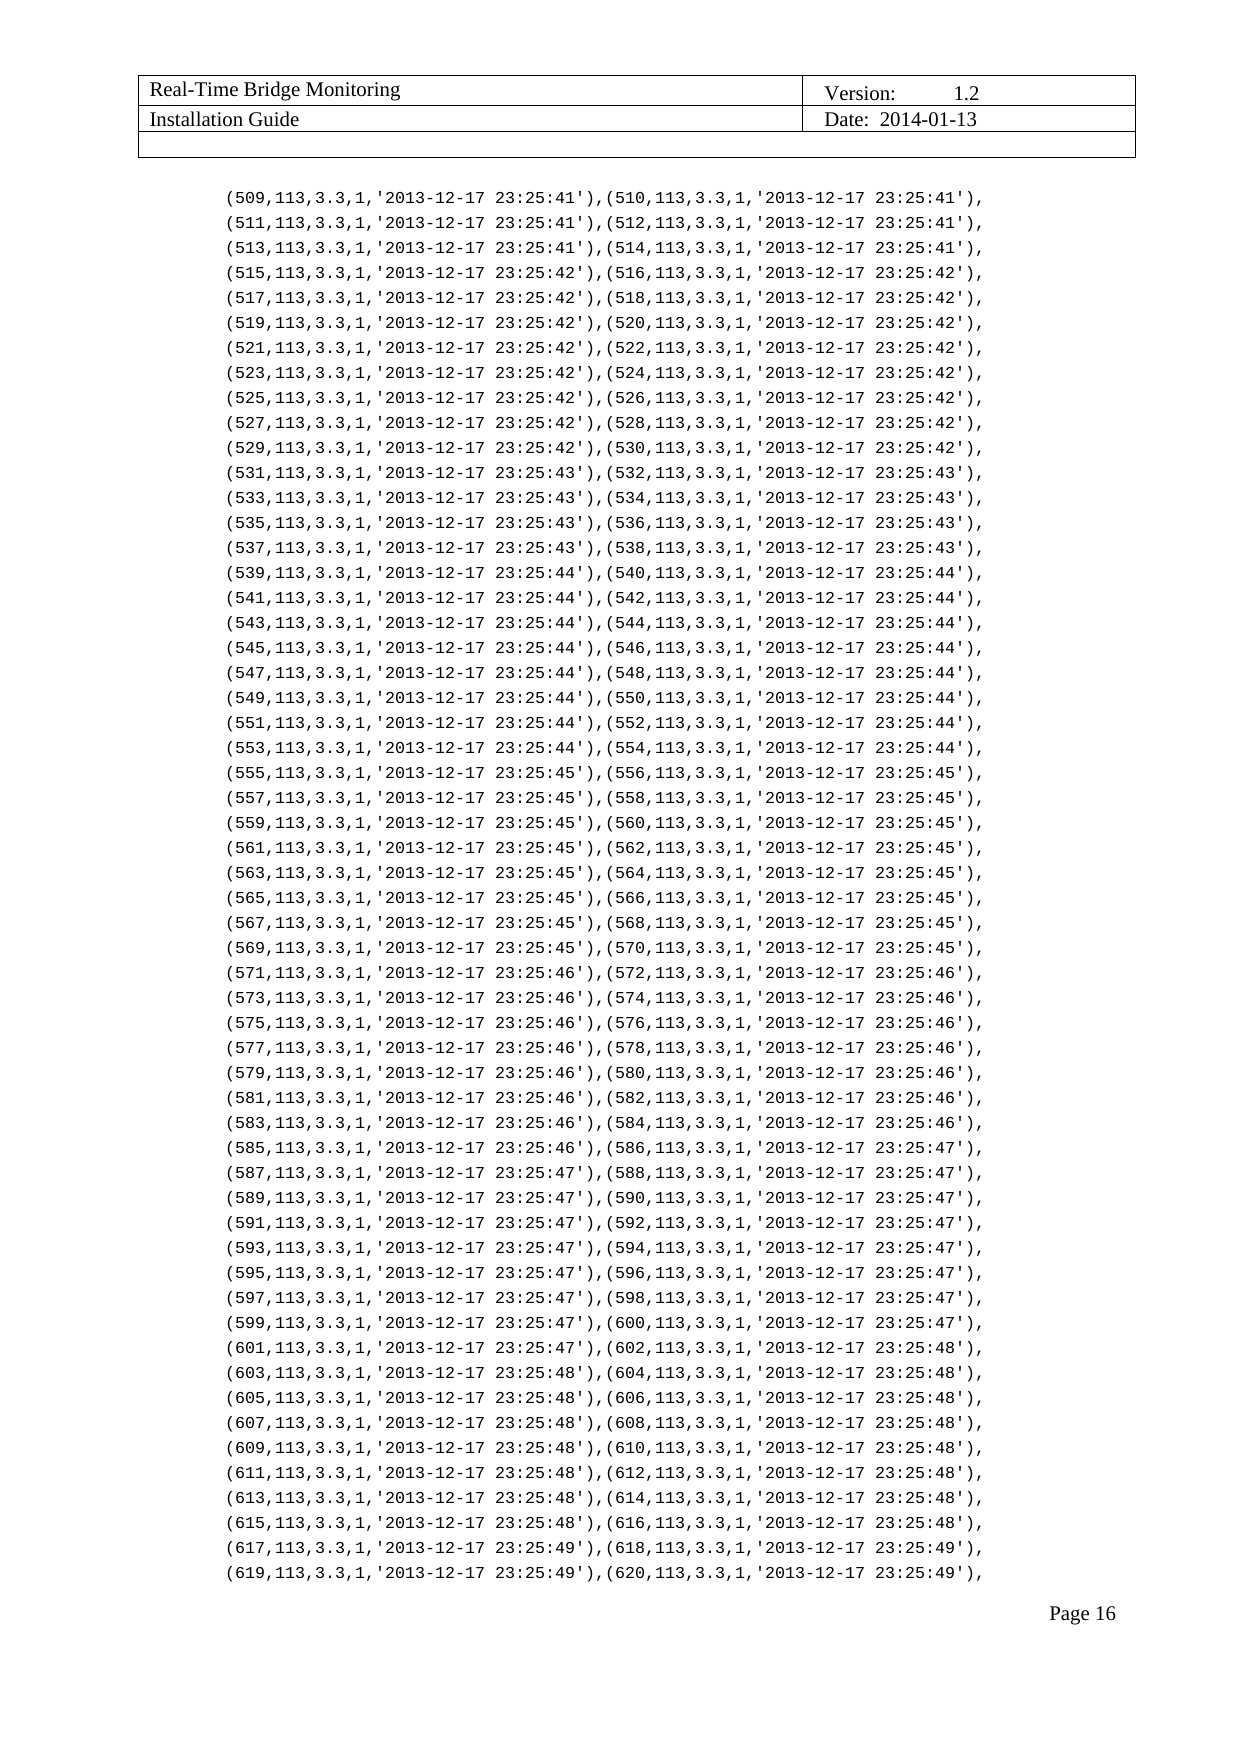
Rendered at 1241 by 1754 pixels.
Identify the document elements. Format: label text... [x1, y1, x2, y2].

text (509,113,3.3,1,'2013-12-17 23:25:41'),(510,113,3.3,1,'2013-12-17 23:25:41'),(511,113,3.3,1,'2013-12-17 23:25:41'),(512,113,3.3,1,'2013-12-17 23:25:41'),(513,113,3.3,1,'2013-12-17 23:25:41'),(514,113,3.3,1,'2013-12-17 23:25:41'),(515,113,3.3,1,'2013-12-17 23:25:42'),(516,113,3.3,1,'2013-12-17 23:25:42'),(517,113,3.3,1,'2013-12-17 23:25:42'),(518,113,3.3,1,'2013-12-17 23:25:42'),(519,113,3.3,1,'2013-12-17 23:25:42'),(520,113,3.3,1,'2013-12-17 23:25:42'),(521,113,3.3,1,'2013-12-17 23:25:42'),(522,113,3.3,1,'2013-12-17 23:25:42'),(523,113,3.3,1,'2013-12-17 23:25:42'),(524,113,3.3,1,'2013-12-17 23:25:42'),(525,113,3.3,1,'2013-12-17 23:25:42'),(526,113,3.3,1,'2013-12-17 23:25:42'),(527,113,3.3,1,'2013-12-17 23:25:42'),(528,113,3.3,1,'2013-12-17 23:25:42'),(529,113,3.3,1,'2013-12-17 23:25:42'),(530,113,3.3,1,'2013-12-17 23:25:42'),(531,113,3.3,1,'2013-12-17 23:25:43'),(532,113,3.3,1,'2013-12-17 23:25:43'),(533,113,3.3,1,'2013-12-17 23:25:43'),(534,113,3.3,1,'2013-12-17 23:25:43'),(535,113,3.3,1,'2013-12-17 23:25:43'),(536,113,3.3,1,'2013-12-17 23:25:43'),(537,113,3.3,1,'2013-12-17 23:25:43'),(538,113,3.3,1,'2013-12-17 23:25:43'),(539,113,3.3,1,'2013-12-17 23:25:44'),(540,113,3.3,1,'2013-12-17 23:25:44'),(541,113,3.3,1,'2013-12-17 23:25:44'),(542,113,3.3,1,'2013-12-17 23:25:44'),(543,113,3.3,1,'2013-12-17 23:25:44'),(544,113,3.3,1,'2013-12-17 23:25:44'),(545,113,3.3,1,'2013-12-17 23:25:44'),(546,113,3.3,1,'2013-12-17 23:25:44'),(547,113,3.3,1,'2013-12-17 23:25:44'),(548,113,3.3,1,'2013-12-17 23:25:44'),(549,113,3.3,1,'2013-12-17 23:25:44'),(550,113,3.3,1,'2013-12-17 23:25:44'),(551,113,3.3,1,'2013-12-17 23:25:44'),(552,113,3.3,1,'2013-12-17 23:25:44'),(553,113,3.3,1,'2013-12-17 23:25:44'),(554,113,3.3,1,'2013-12-17 23:25:44'),(555,113,3.3,1,'2013-12-17 23:25:45'),(556,113,3.3,1,'2013-12-17 23:25:45'),(557,113,3.3,1,'2013-12-17 23:25:45'),(558,113,3.3,1,'2013-12-17 23:25:45'),(559,113,3.3,1,'2013-12-17 23:25:45'),(560,113,3.3,1,'2013-12-17 23:25:45'),(561,113,3.3,1,'2013-12-17 23:25:45'),(562,113,3.3,1,'2013-12-17 23:25:45'),(563,113,3.3,1,'2013-12-17 23:25:45'),(564,113,3.3,1,'2013-12-17 23:25:45'),(565,113,3.3,1,'2013-12-17 23:25:45'),(566,113,3.3,1,'2013-12-17 23:25:45'),(567,113,3.3,1,'2013-12-17 23:25:45'),(568,113,3.3,1,'2013-12-17 23:25:45'),(569,113,3.3,1,'2013-12-17 23:25:45'),(570,113,3.3,1,'2013-12-17 23:25:45'),(571,113,3.3,1,'2013-12-17 23:25:46'),(572,113,3.3,1,'2013-12-17 23:25:46'),(573,113,3.3,1,'2013-12-17 23:25:46'),(574,113,3.3,1,'2013-12-17 23:25:46'),(575,113,3.3,1,'2013-12-17 23:25:46'),(576,113,3.3,1,'2013-12-17 23:25:46'),(577,113,3.3,1,'2013-12-17 23:25:46'),(578,113,3.3,1,'2013-12-17 23:25:46'),(579,113,3.3,1,'2013-12-17 23:25:46'),(580,113,3.3,1,'2013-12-17 23:25:46'),(581,113,3.3,1,'2013-12-17 23:25:46'),(582,113,3.3,1,'2013-12-17 23:25:46'),(583,113,3.3,1,'2013-12-17 23:25:46'),(584,113,3.3,1,'2013-12-17 23:25:46'),(585,113,3.3,1,'2013-12-17 23:25:46'),(586,113,3.3,1,'2013-12-17 23:25:47'),(587,113,3.3,1,'2013-12-17 23:25:47'),(588,113,3.3,1,'2013-12-17 23:25:47'),(589,113,3.3,1,'2013-12-17 23:25:47'),(590,113,3.3,1,'2013-12-17 23:25:47'),(591,113,3.3,1,'2013-12-17 23:25:47'),(592,113,3.3,1,'2013-12-17 23:25:47'),(593,113,3.3,1,'2013-12-17 23:25:47'),(594,113,3.3,1,'2013-12-17 23:25:47'),(595,113,3.3,1,'2013-12-17 23:25:47'),(596,113,3.3,1,'2013-12-17 23:25:47'),(597,113,3.3,1,'2013-12-17 23:25:47'),(598,113,3.3,1,'2013-12-17 23:25:47'),(599,113,3.3,1,'2013-12-17 23:25:47'),(600,113,3.3,1,'2013-12-17 23:25:47'),(601,113,3.3,1,'2013-12-17 23:25:47'),(602,113,3.3,1,'2013-12-17 23:25:48'),(603,113,3.3,1,'2013-12-17 23:25:48'),(604,113,3.3,1,'2013-12-17 23:25:48'),(605,113,3.3,1,'2013-12-17 23:25:48'),(606,113,3.3,1,'2013-12-17 23:25:48'),(607,113,3.3,1,'2013-12-17 23:25:48'),(608,113,3.3,1,'2013-12-17 23:25:48'),(609,113,3.3,1,'2013-12-17 23:25:48'),(610,113,3.3,1,'2013-12-17 23:25:48'),(611,113,3.3,1,'2013-12-17 23:25:48'),(612,113,3.3,1,'2013-12-17 23:25:48'),(613,113,3.3,1,'2013-12-17 23:25:48'),(614,113,3.3,1,'2013-12-17 23:25:48'),(615,113,3.3,1,'2013-12-17 23:25:48'),(616,113,3.3,1,'2013-12-17 23:25:48'),(617,113,3.3,1,'2013-12-17 23:25:49'),(618,113,3.3,1,'2013-12-17 23:25:49'),(619,113,3.3,1,'2013-12-17 23:25:49'),(620,113,3.3,1,'2013-12-17 23:25:49'), [225, 183, 1090, 1583]
